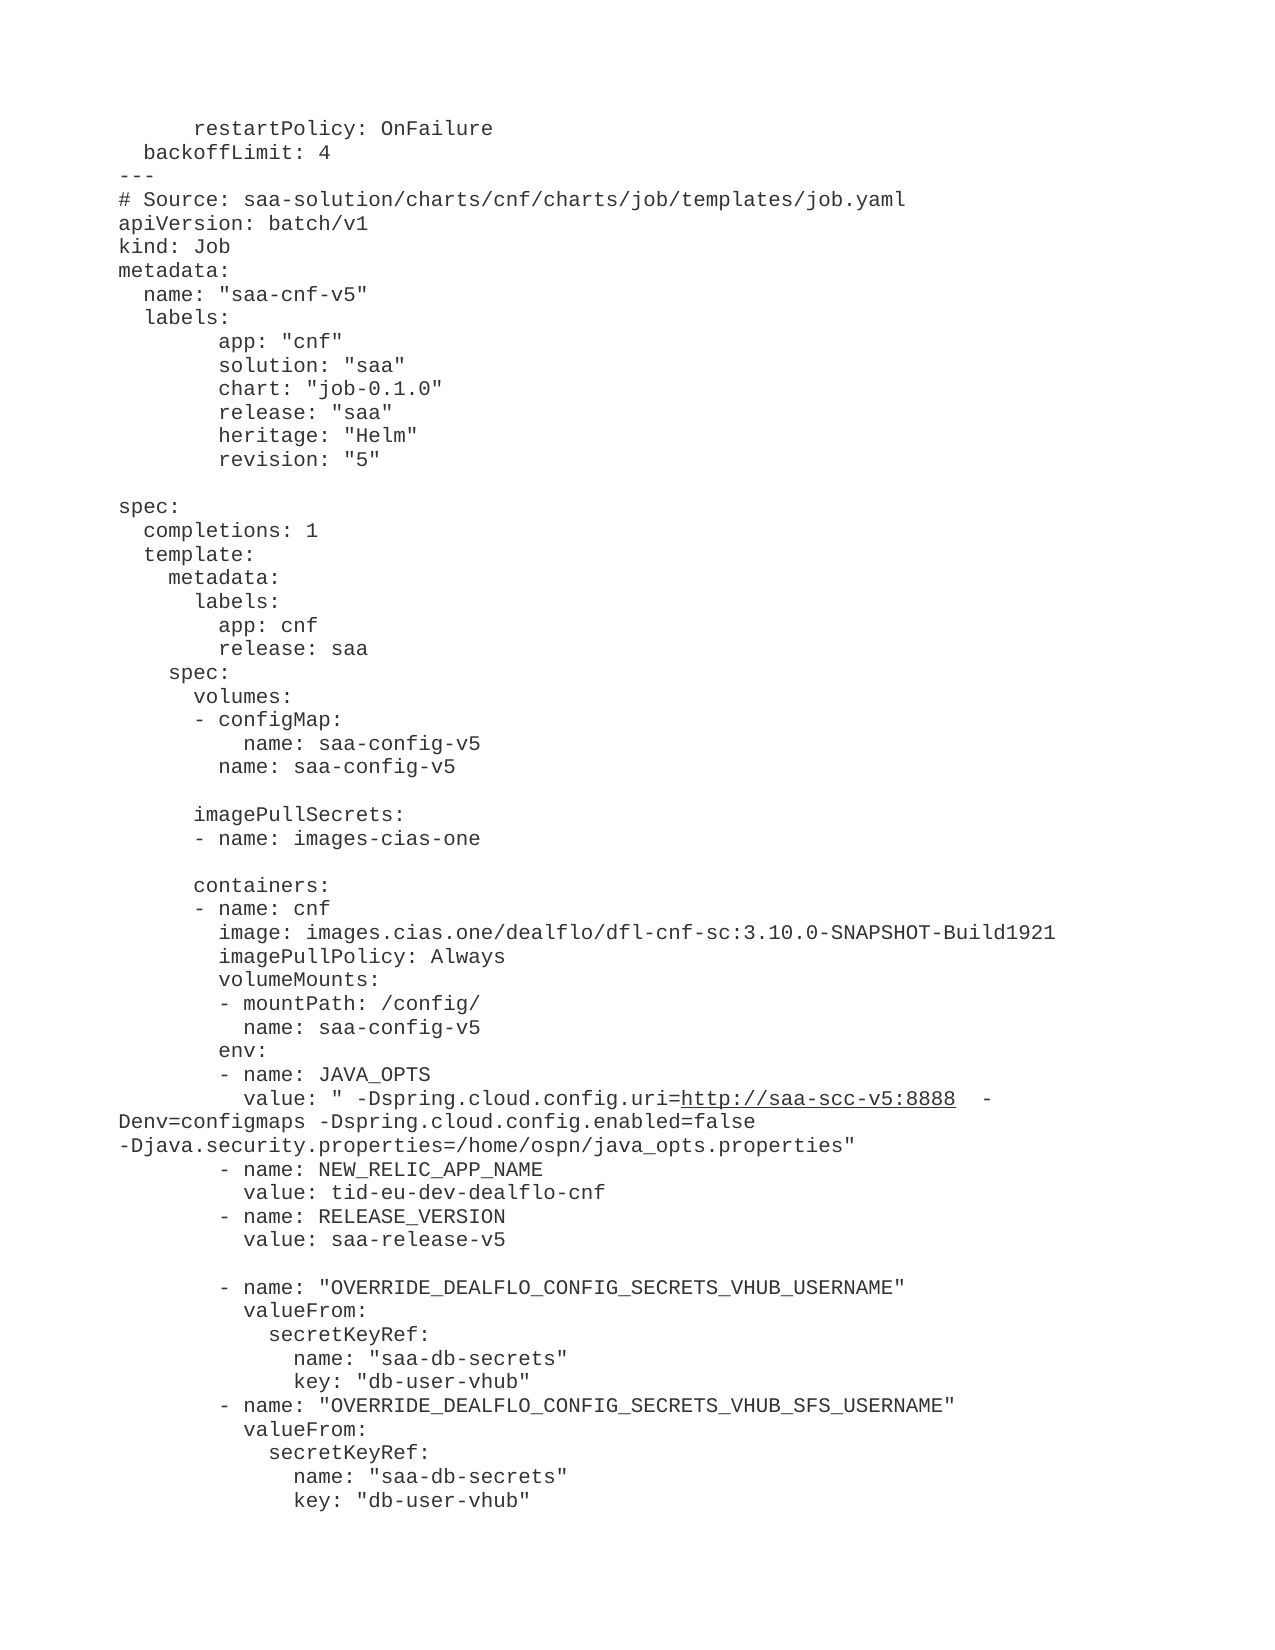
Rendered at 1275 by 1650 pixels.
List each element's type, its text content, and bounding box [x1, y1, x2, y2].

text metadata: [118, 567, 1157, 591]
text value: " -Dspring.cloud.config.uri=http://saa-scc-v5:8888 -Denv=configmaps -Dspring.cloud.config.enabled=false -Djava.security.properties=/home/ospn/java_opts.properties" [118, 1088, 1157, 1158]
text app: "cnf" [118, 331, 1157, 354]
text valueFrom: [118, 1419, 1157, 1442]
text - name: RELEASE_VERSION [118, 1206, 1157, 1229]
text value: saa-release-v5 [118, 1229, 1157, 1253]
text heritage: "Helm" [118, 426, 1157, 449]
text release: "saa" [118, 402, 1157, 426]
text solution: "saa" [118, 354, 1157, 378]
text apiVersion: batch/v1 [118, 213, 1157, 236]
text chart: "job-0.1.0" [118, 378, 1157, 402]
text backoffLimit: 4 [118, 142, 1157, 165]
text revision: "5" [118, 449, 1157, 473]
text app: cnf [118, 615, 1157, 638]
text - name: JAVA_OPTS [118, 1064, 1157, 1088]
text key: "db-user-vhub" [118, 1489, 1157, 1513]
text --- [118, 165, 1157, 189]
text release: saa [118, 638, 1157, 662]
text image: images.cias.one/dealflo/dfl-cnf-sc:3.10.0-SNAPSHOT-Build1921 [118, 922, 1157, 946]
text name: "saa-db-secrets" [118, 1348, 1157, 1371]
text - name: cnf [118, 898, 1157, 922]
text imagePullPolicy: Always [118, 946, 1157, 969]
text template: [118, 544, 1157, 567]
text volumeMounts: [118, 969, 1157, 993]
text secretKeyRef: [118, 1324, 1157, 1348]
text key: "db-user-vhub" [118, 1371, 1157, 1395]
text name: saa-config-v5 [118, 733, 1157, 757]
text - name: "OVERRIDE_DEALFLO_CONFIG_SECRETS_VHUB_SFS_USERNAME" [118, 1395, 1157, 1419]
text spec: [118, 496, 1157, 520]
text labels: [118, 307, 1157, 331]
text # Source: saa-solution/charts/cnf/charts/job/templates/job.yaml [118, 189, 1157, 213]
text kind: Job [118, 236, 1157, 260]
text imagePullSecrets: [118, 804, 1157, 827]
text - name: NEW_RELIC_APP_NAME [118, 1158, 1157, 1182]
text name: saa-config-v5 [118, 1017, 1157, 1040]
text name: "saa-cnf-v5" [118, 284, 1157, 307]
text - mountPath: /config/ [118, 993, 1157, 1017]
text labels: [118, 591, 1157, 615]
text name: "saa-db-secrets" [118, 1466, 1157, 1489]
text secretKeyRef: [118, 1442, 1157, 1466]
text containers: [118, 875, 1157, 898]
text name: saa-config-v5 [118, 757, 1157, 780]
text - name: "OVERRIDE_DEALFLO_CONFIG_SECRETS_VHUB_USERNAME" [118, 1277, 1157, 1300]
text completions: 1 [118, 520, 1157, 544]
text value: tid-eu-dev-dealflo-cnf [118, 1182, 1157, 1206]
text restartPolicy: OnFailure [118, 118, 1157, 142]
text spec: [118, 662, 1157, 686]
text metadata: [118, 260, 1157, 284]
text env: [118, 1040, 1157, 1064]
text valueFrom: [118, 1300, 1157, 1324]
text volumes: [118, 686, 1157, 709]
text - name: images-cias-one [118, 827, 1157, 851]
text - configMap: [118, 709, 1157, 733]
